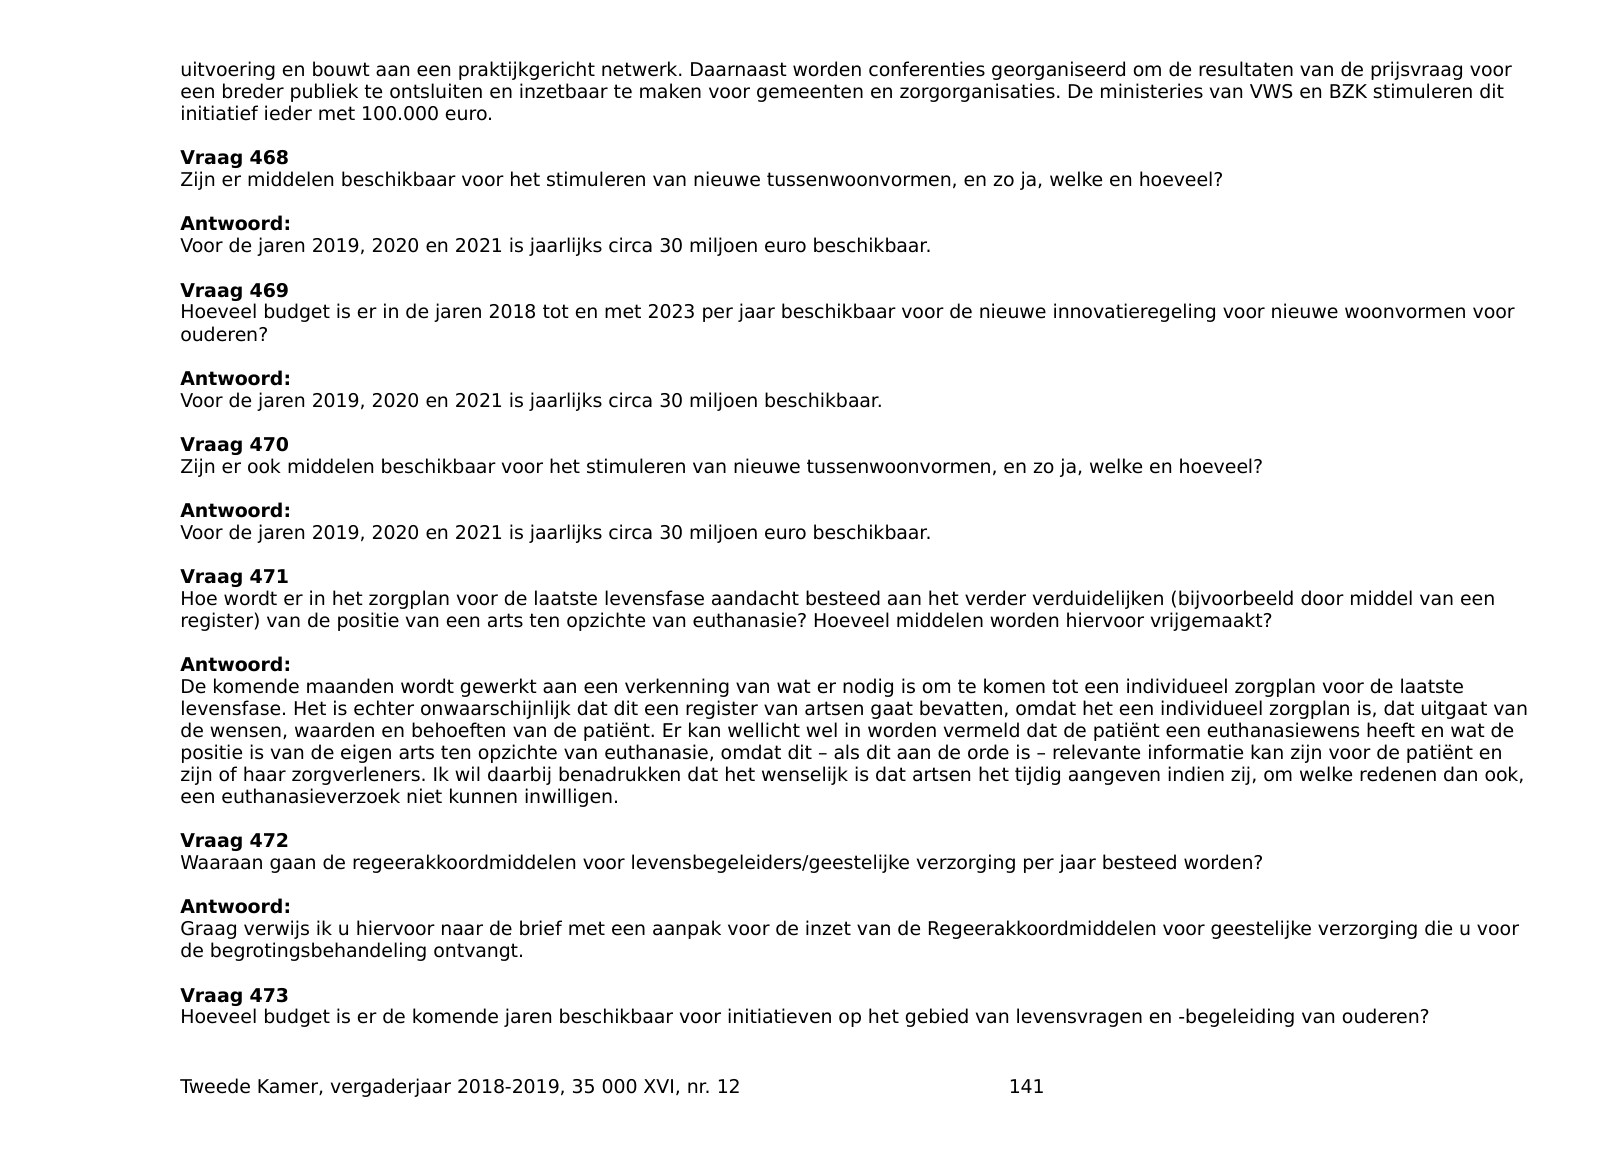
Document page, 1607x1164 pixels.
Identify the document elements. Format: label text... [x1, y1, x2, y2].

text Vraag 468 [180, 147, 1529, 169]
text Voor de jaren 2019, 2020 en 2021 is jaarlijks circa 30 miljoen euro beschikbaar. [180, 522, 1529, 544]
text Antwoord: [180, 654, 1529, 676]
text Vraag 469 [180, 279, 1529, 301]
text uitvoering en bouwt aan een praktijkgericht netwerk. Daarnaast worden conferenties georganiseerd om de resultaten van de prijsvraag voor een breder publiek te ontsluiten en inzetbaar te maken voor gemeenten en zorgorganisaties. De ministeries van VWS en BZK stimuleren dit initiatief ieder met 100.000 euro. [180, 59, 1529, 125]
text Voor de jaren 2019, 2020 en 2021 is jaarlijks circa 30 miljoen beschikbaar. [180, 389, 1529, 412]
text Vraag 473 [180, 984, 1529, 1006]
text Zijn er middelen beschikbaar voor het stimuleren van nieuwe tussenwoonvormen, en zo ja, welke en hoeveel? [180, 169, 1529, 191]
text Vraag 472 [180, 830, 1529, 852]
text Antwoord: [180, 213, 1529, 235]
text Voor de jaren 2019, 2020 en 2021 is jaarlijks circa 30 miljoen euro beschikbaar. [180, 235, 1529, 257]
text Waaraan gaan de regeerakkoordmiddelen voor levensbegeleiders/geestelijke verzorging per jaar besteed worden? [180, 852, 1529, 874]
text Hoeveel budget is er de komende jaren beschikbaar voor initiatieven op het gebied van levensvragen en -begeleiding van ouderen? [180, 1006, 1529, 1028]
text Hoe wordt er in het zorgplan voor de laatste levensfase aandacht besteed aan het verder verduidelijken (bijvoorbeeld door middel van een register) van de positie van een arts ten opzichte van euthanasie? Hoeveel middelen worden hiervoor vrijgemaakt? [180, 588, 1529, 632]
text Hoeveel budget is er in de jaren 2018 tot en met 2023 per jaar beschikbaar voor de nieuwe innovatieregeling voor nieuwe woonvormen voor ouderen? [180, 301, 1529, 345]
text Vraag 471 [180, 566, 1529, 588]
text Antwoord: [180, 368, 1529, 389]
text Antwoord: [180, 896, 1529, 918]
text Vraag 470 [180, 434, 1529, 456]
text Graag verwijs ik u hiervoor naar de brief met een aanpak voor de inzet van de Regeerakkoordmiddelen voor geestelijke verzorging die u voor de begrotingsbehandeling ontvangt. [180, 918, 1529, 962]
text Zijn er ook middelen beschikbaar voor het stimuleren van nieuwe tussenwoonvormen, en zo ja, welke en hoeveel? [180, 456, 1529, 478]
text Antwoord: [180, 500, 1529, 522]
text De komende maanden wordt gewerkt aan een verkenning van wat er nodig is om te komen tot een individueel zorgplan voor de laatste levensfase. Het is echter onwaarschijnlijk dat dit een register van artsen gaat bevatten, omdat het een individueel zorgplan is, dat uitgaat van de wensen, waarden en behoeften van de patiënt. Er kan wellicht wel in worden vermeld dat de patiënt een euthanasiewens heeft en wat de positie is van de eigen arts ten opzichte van euthanasie, omdat dit – als dit aan de orde is – relevante informatie kan zijn voor de patiënt en zijn of haar zorgverleners. Ik wil daarbij benadrukken dat het wenselijk is dat artsen het tijdig aangeven indien zij, om welke redenen dan ook, een euthanasieverzoek niet kunnen inwilligen. [180, 676, 1529, 808]
